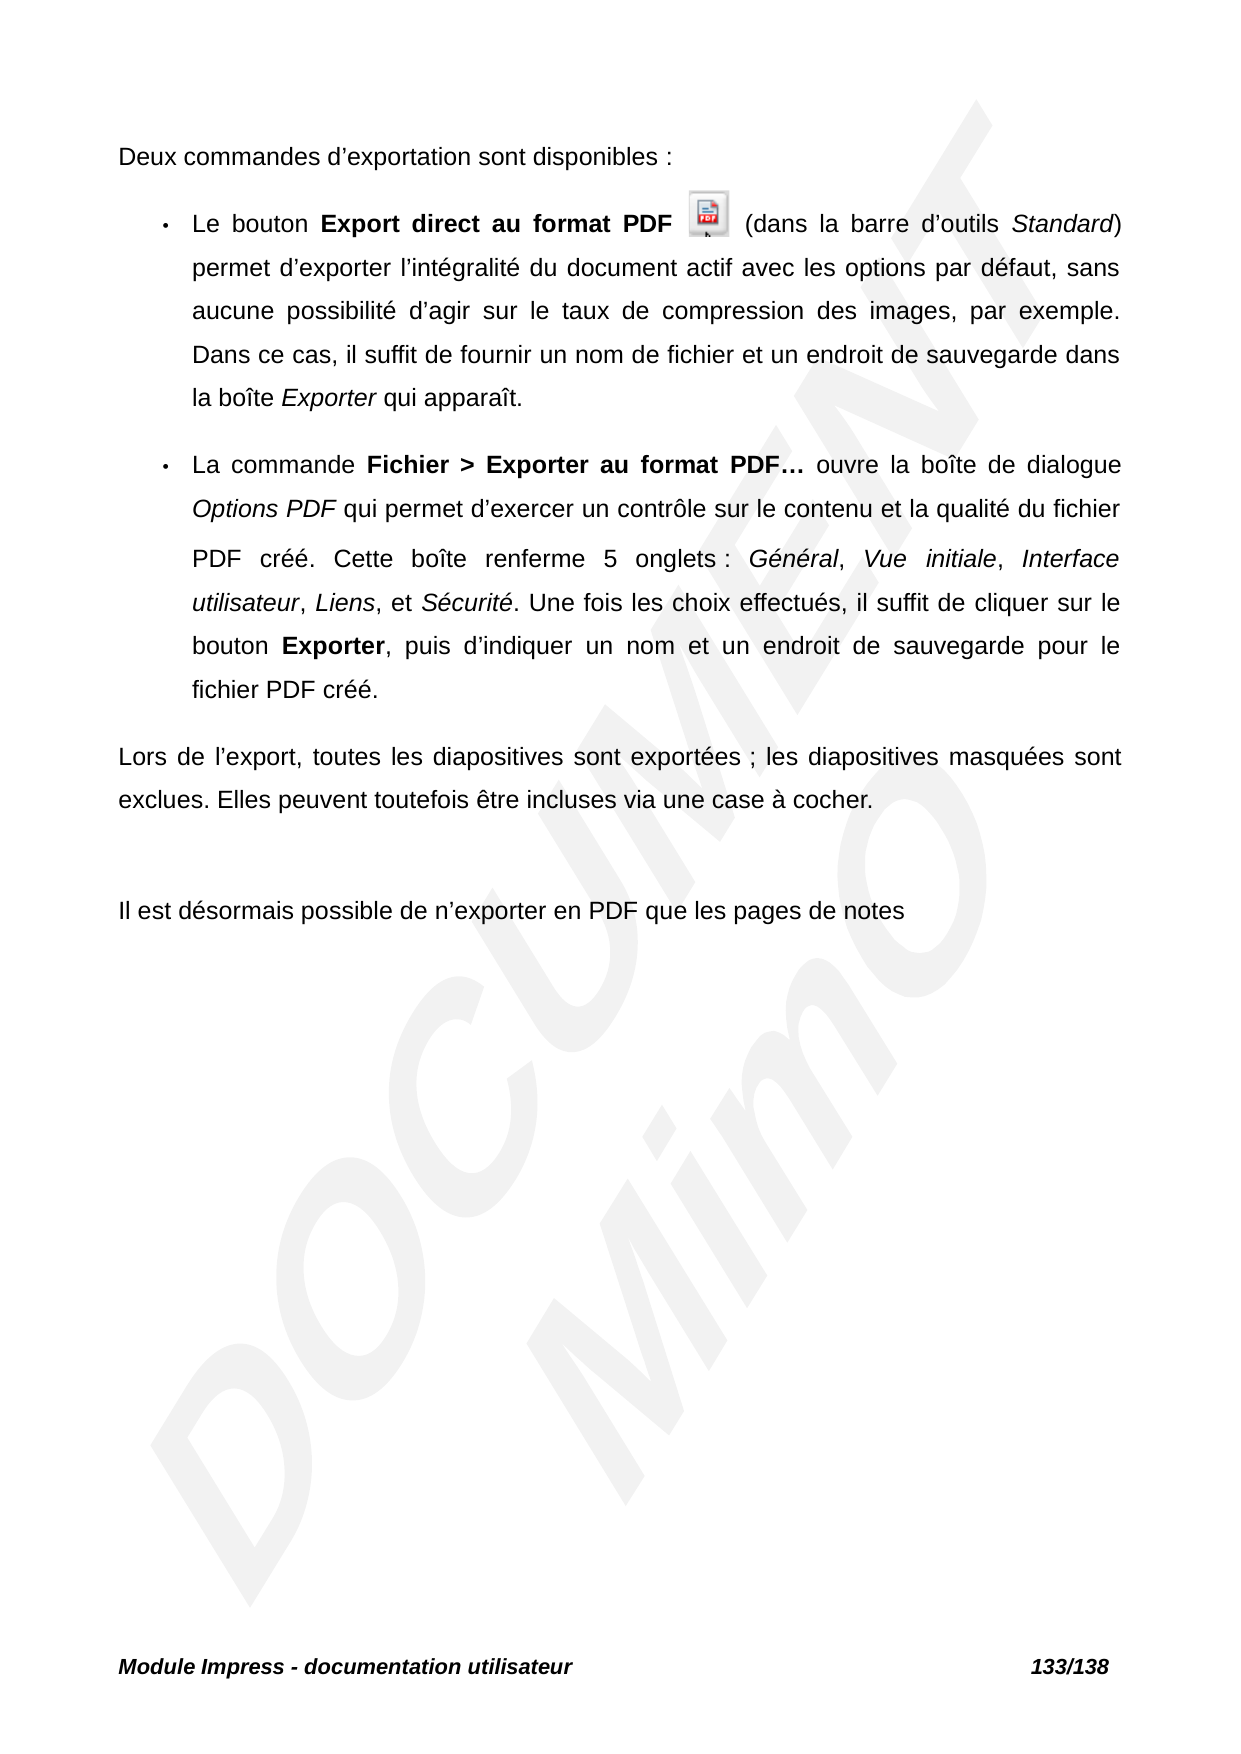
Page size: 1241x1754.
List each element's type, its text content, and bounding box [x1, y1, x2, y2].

text Deux commandes d’exportation sont disponibles : [118, 142, 1122, 171]
picture [688, 190, 730, 237]
text Lors de l’export, toutes les diapositives sont exportées ; les diapositives masquées sont exclues. Elles peuvent toutefois être incluses via une case à cocher. [118, 742, 1122, 814]
text Il est désormais possible de n’exporter en PDF que les pages de notes [118, 896, 1122, 925]
list Le bouton Export direct au format PDF (dans la barre d’outils Standard) permet d’exporter l’intégralité du document actif avec les options par défaut, sans aucune possibilité d’agir sur le taux de compression des images, par exemple. Dans ce cas, il suffit de fournir un nom de fichier et un endroit de sauvegarde dans la boîte Exporter qui apparaît. [162, 209, 1122, 412]
list La commande Fichier > Exporter au format PDF… ouvre la boîte de dialogue Options PDF qui permet d’exercer un contrôle sur le contenu et la qualité du fichier PDF créé. Cette boîte renferme 5 onglets : Général, Vue initiale, Interface utilisateur, Liens, et Sécurité. Une fois les choix effectués, il suffit de cliquer sur le bouton Exporter, puis d’indiquer un nom et un endroit de sauvegarde pour le fichier PDF créé. [162, 450, 1122, 704]
